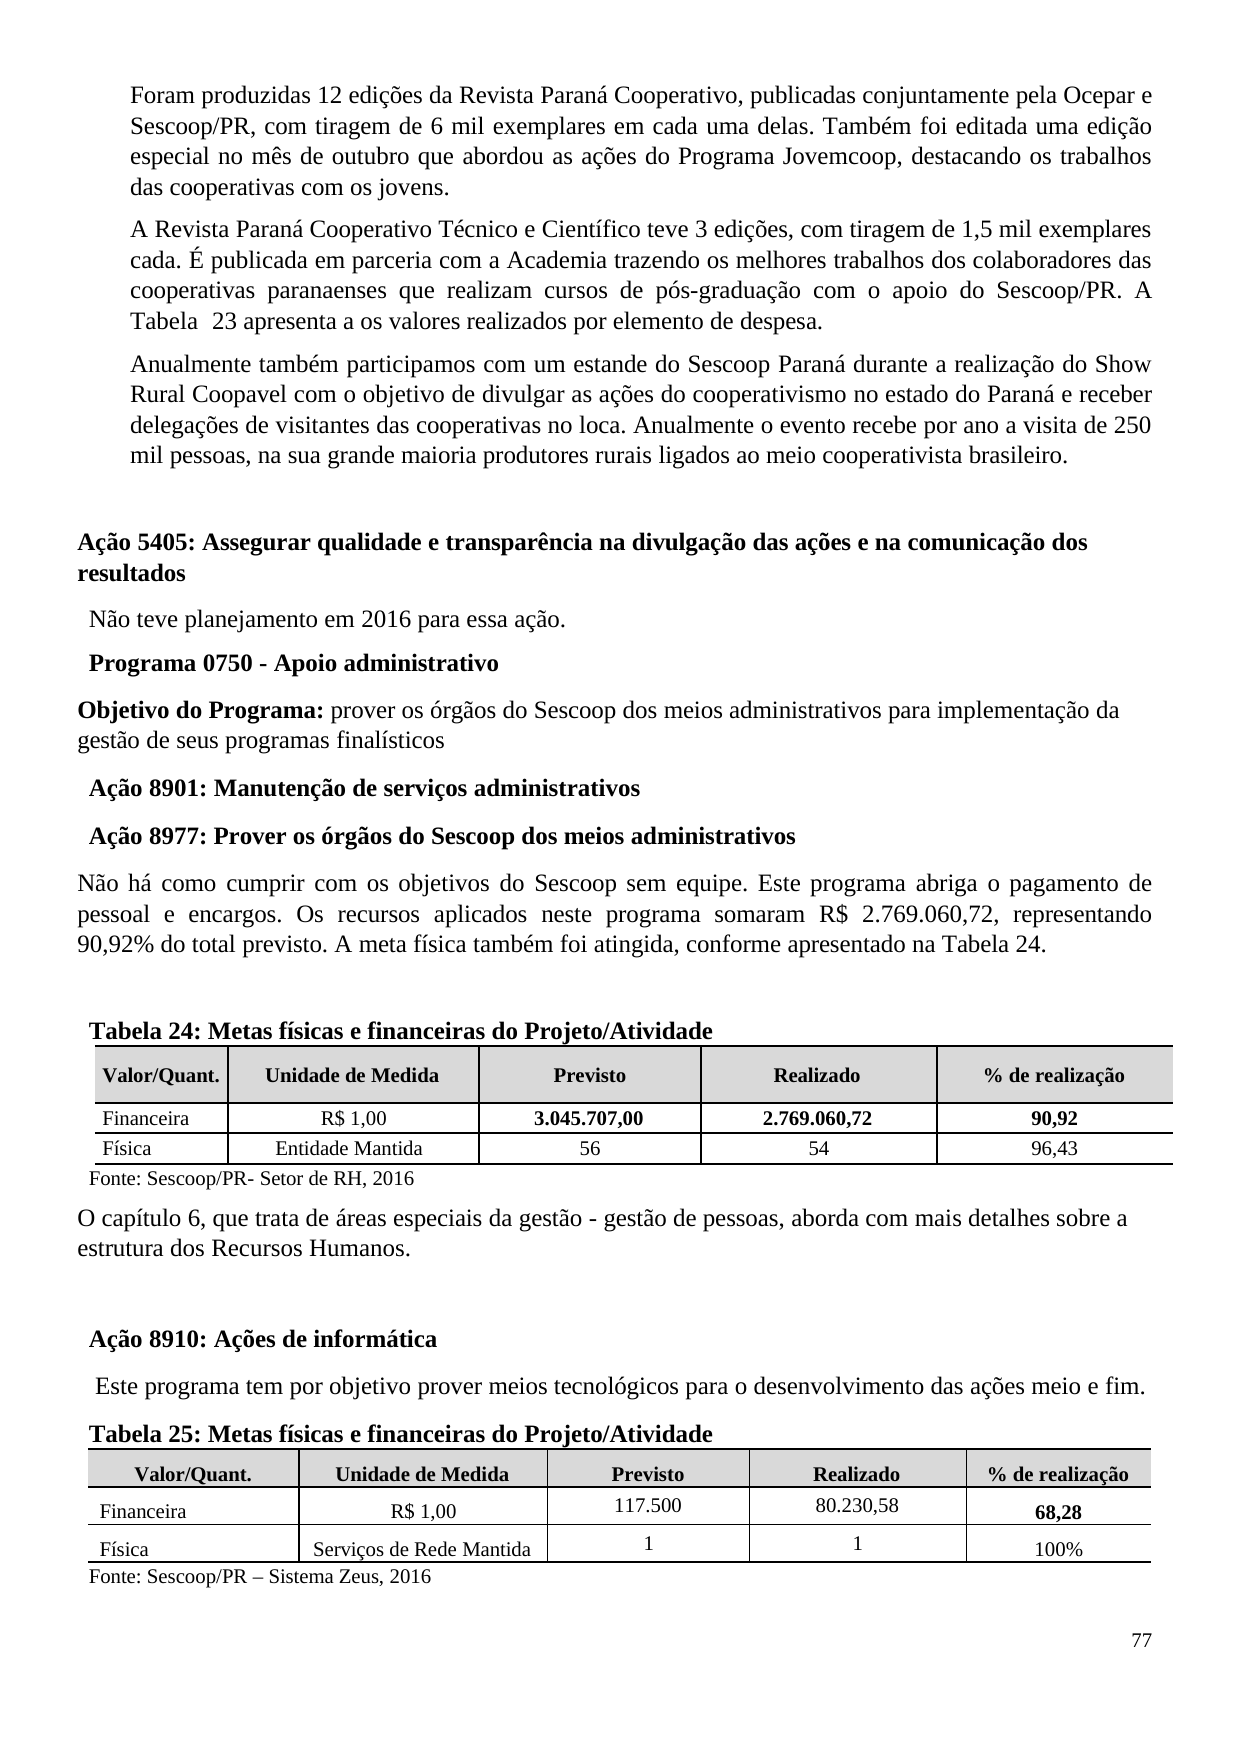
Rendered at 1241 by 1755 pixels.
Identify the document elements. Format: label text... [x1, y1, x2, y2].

text Não há como cumprir com os objetivos do Sescoop sem equipe. Este programa abriga o pagamento de pessoal e encargos. Os recursos aplicados neste programa somaram R$ 2.769.060,72, representando 90,92% do total previsto. A meta física também foi atingida, conforme apresentado na Tabela 24. [77, 868, 1153, 958]
table_cell Financeira [95, 1104, 227, 1132]
text A Revista Paraná Cooperativo Técnico e Científico teve 3 edições, com tiragem de 1,5 mil exemplares cada. É publicada em parceria com a Academia trazendo os melhores trabalhos dos colaboradores das cooperativas paranaenses que realizam cursos de pós-graduação com o apoio do Sescoop/PR. A Tabela 23 apresenta a os valores realizados por elemento de despesa. [130, 214, 1152, 334]
table_cell 1 [750, 1525, 966, 1561]
table_cell 2.769.060,72 [702, 1104, 936, 1132]
text Anualmente também participamos com um estande do Sescoop Paraná durante a realização do Show Rural Coopavel com o objetivo de divulgar as ações do cooperativismo no estado do Paraná e receber delegações de visitantes das cooperativas no loca. Anualmente o evento recebe por ano a visita de 250 mil pessoas, na sua grande maioria produtores rurais ligados ao meio cooperativista brasileiro. [130, 349, 1152, 469]
text Não teve planejamento em 2016 para essa ação. [89, 604, 1186, 633]
table_cell Financeira [88, 1488, 298, 1523]
table_cell 90,92 [938, 1104, 1173, 1132]
subtitle Tabela 25: Metas físicas e financeiras do Projeto/Atividade [89, 1419, 1186, 1448]
subtitle Tabela 24: Metas físicas e financeiras do Projeto/Atividade [89, 1016, 1186, 1045]
table_cell Física [95, 1134, 227, 1162]
table_header % de realização [938, 1047, 1173, 1102]
table_header Valor/Quant. [95, 1047, 227, 1102]
table_cell 80.230,58 [750, 1488, 966, 1523]
table_cell 1 [548, 1525, 749, 1561]
subtitle Ação 8910: Ações de informática [89, 1324, 1186, 1353]
table_cell 54 [702, 1134, 936, 1162]
table_cell Entidade Mantida [229, 1134, 478, 1162]
text Fonte: Sescoop/PR- Setor de RH, 2016 [89, 1166, 1186, 1190]
table_cell R$ 1,00 [300, 1488, 547, 1523]
table_cell Serviços de Rede Mantida [300, 1525, 547, 1561]
text Foram produzidas 12 edições da Revista Paraná Cooperativo, publicadas conjuntamente pela Ocepar e Sescoop/PR, com tiragem de 6 mil exemplares em cada uma delas. Também foi editada uma edição especial no mês de outubro que abordou as ações do Programa Jovemcoop, destacando os trabalhos das cooperativas com os jovens. [130, 80, 1152, 200]
table_header Previsto [548, 1450, 749, 1486]
table_header Previsto [480, 1047, 700, 1102]
text Este programa tem por objetivo prover meios tecnológicos para o desenvolvimento das ações meio e fim. [95, 1371, 1186, 1400]
table_cell 68,28 [967, 1488, 1151, 1523]
subtitle Ação 8901: Manutenção de serviços administrativos [89, 773, 1186, 802]
table_header Valor/Quant. [88, 1450, 298, 1486]
table_cell 96,43 [938, 1134, 1173, 1162]
table_header % de realização [967, 1450, 1151, 1486]
text Fonte: Sescoop/PR – Sistema Zeus, 2016 [89, 1564, 1186, 1588]
table_header Unidade de Medida [300, 1450, 547, 1486]
text O capítulo 6, que trata de áreas especiais da gestão - gestão de pessoas, aborda com mais detalhes sobre a estrutura dos Recursos Humanos. [77, 1203, 1142, 1262]
table_cell 56 [480, 1134, 700, 1162]
table_header Realizado [750, 1450, 966, 1486]
subtitle Programa 0750 - Apoio administrativo [89, 648, 1186, 677]
table_cell Física [88, 1525, 298, 1561]
table_header Unidade de Medida [229, 1047, 478, 1102]
table_cell R$ 1,00 [229, 1104, 478, 1132]
text Ação 8977: Prover os órgãos do Sescoop dos meios administrativos [89, 821, 1186, 850]
table_cell 3.045.707,00 [480, 1104, 700, 1132]
text Objetivo do Programa: prover os órgãos do Sescoop dos meios administrativos para implementação da gestão de seus programas finalísticos [77, 696, 1185, 754]
table_header Realizado [702, 1047, 936, 1102]
table_cell 117.500 [548, 1488, 749, 1523]
table_cell 100% [967, 1525, 1151, 1561]
subtitle Ação 5405: Assegurar qualidade e transparência na divulgação das ações e na comunicação dos resultados [77, 527, 1105, 586]
